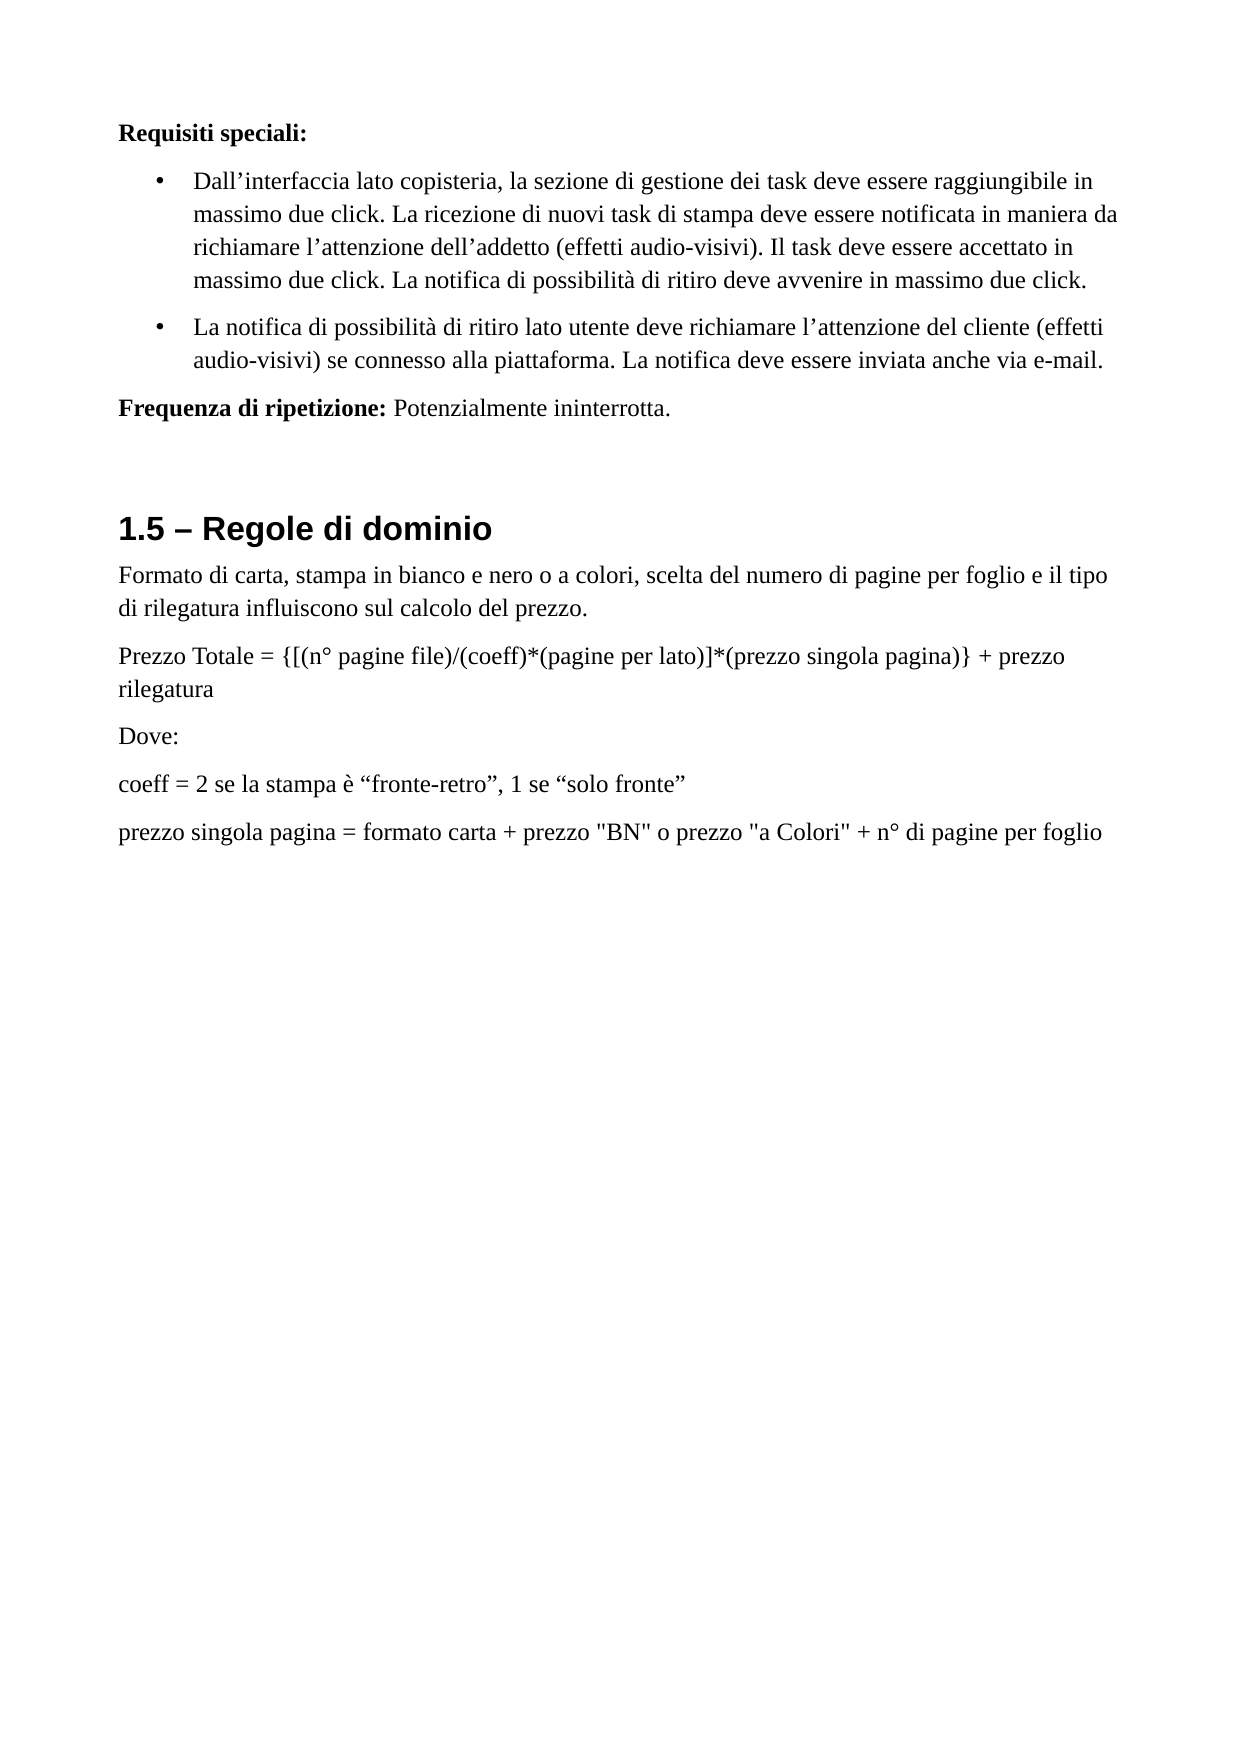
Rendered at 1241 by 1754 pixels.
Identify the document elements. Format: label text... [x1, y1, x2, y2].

subtitle 1.5 – Regole di dominio [118, 509, 1122, 548]
text Frequenza di ripetizione: Potenzialmente ininterrotta. [118, 393, 1122, 422]
list La notifica di possibilità di ritiro lato utente deve richiamare l’attenzione del cliente (effetti audio-visivi) se connesso alla piattaforma. La notifica deve essere inviata anche via e-mail. [156, 312, 1122, 374]
text prezzo singola pagina = formato carta + prezzo "BN" o prezzo "a Colori" + n° di pagine per foglio [118, 817, 1122, 845]
text Prezzo Totale = {[(n° pagine file)/(coeff)*(pagine per lato)]*(prezzo singola pagina)} + prezzo rilegatura [118, 641, 1122, 703]
list Dall’interfaccia lato copisteria, la sezione di gestione dei task deve essere raggiungibile in massimo due click. La ricezione di nuovi task di stampa deve essere notificata in maniera da richiamare l’attenzione dell’addetto (effetti audio-visivi). Il task deve essere accettato in massimo due click. La notifica di possibilità di ritiro deve avvenire in massimo due click. [156, 166, 1122, 293]
text Requisiti speciali: [118, 118, 1122, 147]
text coeff = 2 se la stampa è “fronte-retro”, 1 se “solo fronte” [118, 769, 1122, 798]
text Dove: [118, 721, 1122, 750]
text Formato di carta, stampa in bianco e nero o a colori, scelta del numero di pagine per foglio e il tipo di rilegatura influiscono sul calcolo del prezzo. [118, 560, 1122, 622]
